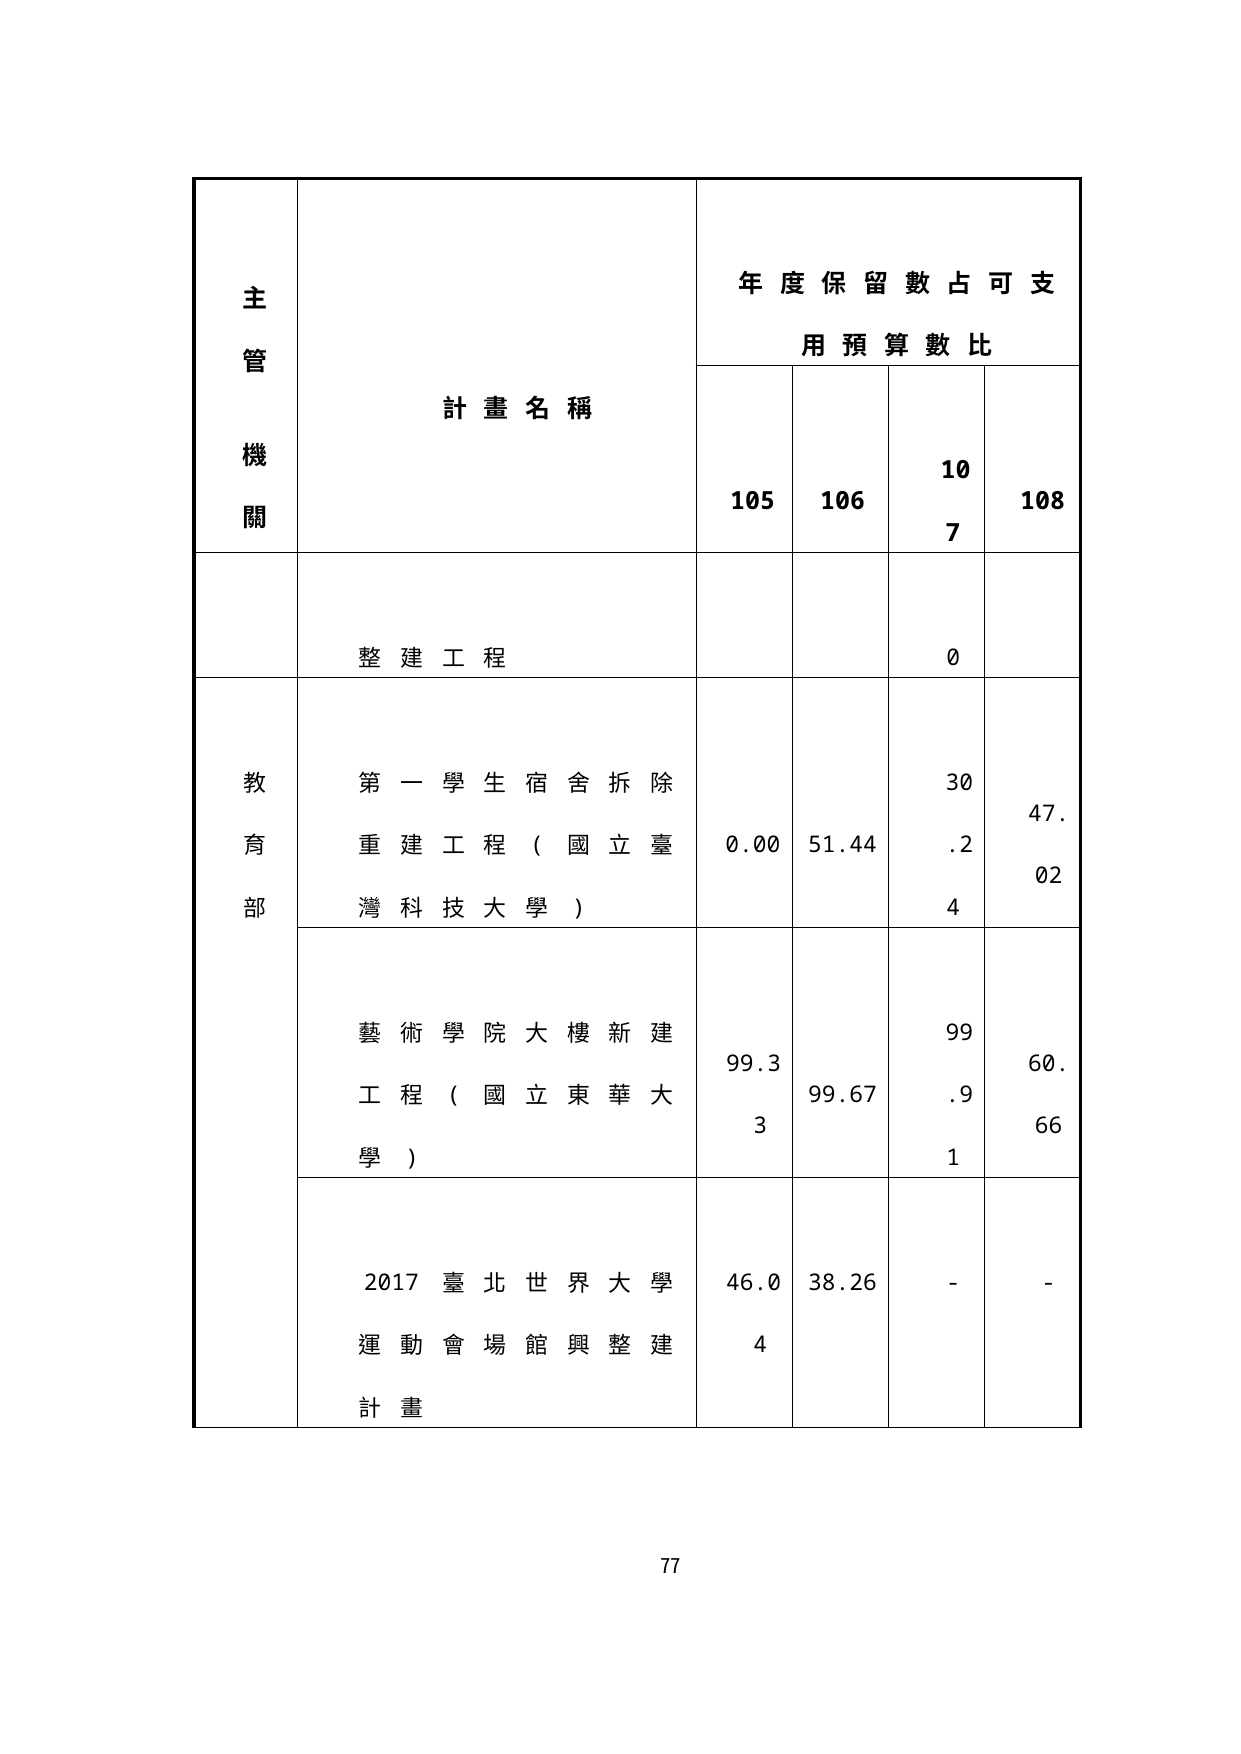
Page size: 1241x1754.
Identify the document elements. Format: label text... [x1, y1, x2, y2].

table_cell [793, 553, 888, 677]
table_cell 99.67 [793, 928, 888, 1177]
table_cell 99.91 [889, 928, 984, 1177]
table_header 主管 機關 [196, 180, 297, 552]
table_cell 0.00 [697, 678, 792, 927]
table_cell 0 [889, 553, 984, 677]
table_cell 教育部 [196, 678, 297, 1427]
table_cell 第一學生宿舍拆除重建工程(國立臺灣科技大學) [298, 678, 696, 927]
table_header 計畫名稱 [298, 180, 696, 552]
table_cell - [889, 1178, 984, 1427]
table_cell [985, 553, 1079, 677]
table_cell 藝術學院大樓新建工程(國立東華大學) [298, 928, 696, 1177]
table_cell 107 [889, 366, 984, 552]
table_header 年度保留數占可支用預算數比 [697, 180, 1079, 365]
table_cell 106 [793, 366, 888, 552]
table_cell [196, 553, 297, 677]
table_cell 30.24 [889, 678, 984, 927]
table_cell 51.44 [793, 678, 888, 927]
table_cell 60.66 [985, 928, 1079, 1177]
table_cell 46.04 [697, 1178, 792, 1427]
table_cell 47.02 [985, 678, 1079, 927]
table_cell 整建工程 [298, 553, 696, 677]
table_cell 105 [697, 366, 792, 552]
table_cell - [985, 1178, 1079, 1427]
table_cell 108 [985, 366, 1079, 552]
table_cell 99.33 [697, 928, 792, 1177]
table_cell 2017臺北世界大學運動會場館興整建計畫 [298, 1178, 696, 1427]
table_cell 38.26 [793, 1178, 888, 1427]
table_cell - [697, 553, 792, 677]
